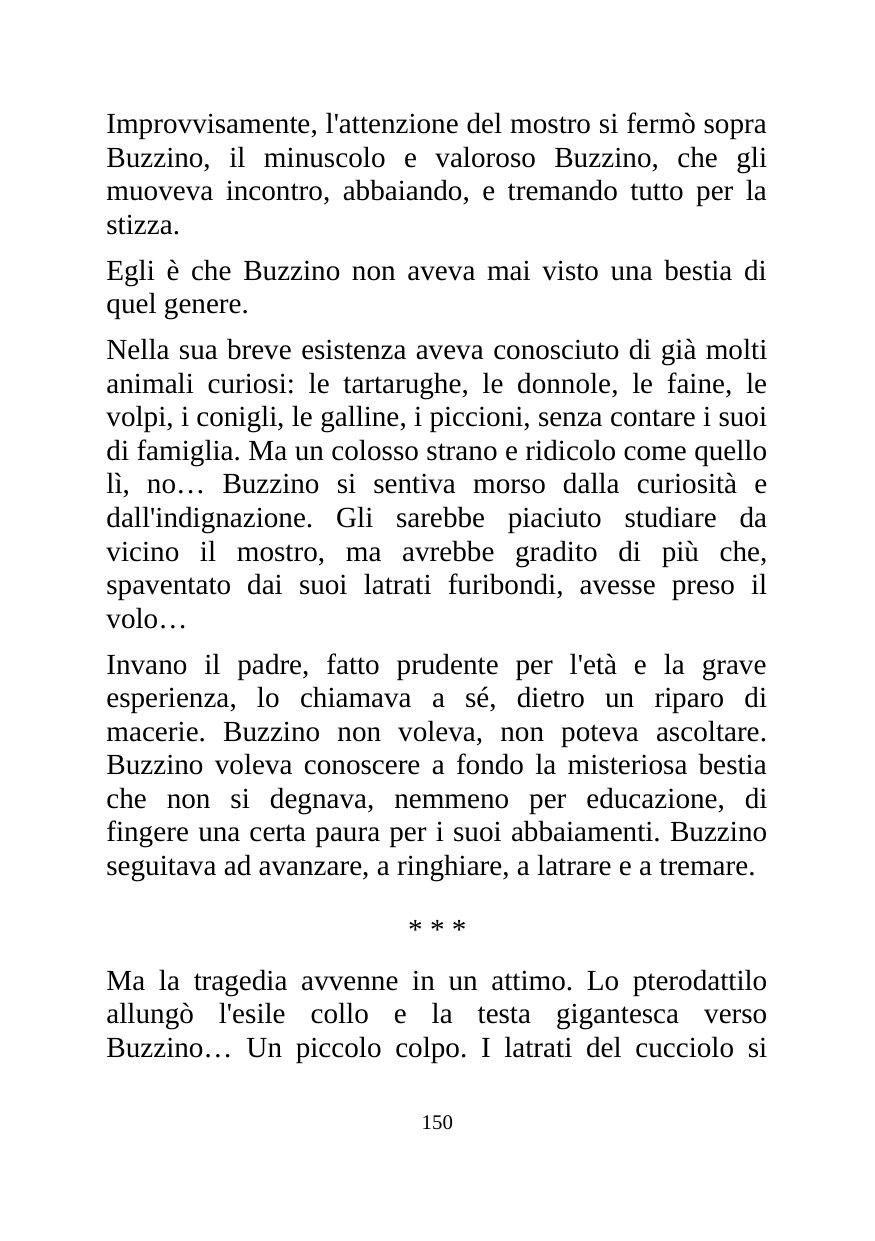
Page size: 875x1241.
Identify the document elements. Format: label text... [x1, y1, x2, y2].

text Improvvisamente, l'attenzione del mostro si fermò sopra Buzzino, il minuscolo e valoroso Buzzino, che gli muoveva incontro, abbaiando, e tremando tutto per la stizza. [106, 106, 768, 240]
text Egli è che Buzzino non aveva mai visto una bestia di quel genere. [106, 253, 768, 320]
text Nella sua breve esistenza aveva conosciuto di già molti animali curiosi: le tartarughe, le donnole, le faine, le volpi, i conigli, le galline, i piccioni, senza contare i suoi di famiglia. Ma un colosso strano e ridicolo come quello lì, no… Buzzino si sentiva morso dalla curiosità e dall'indignazione. Gli sarebbe piaciuto studiare da vicino il mostro, ma avrebbe gradito di più che, spaventato dai suoi latrati furibondi, avesse preso il volo… [106, 332, 768, 634]
text Invano il padre, fatto prudente per l'età e la grave esperienza, lo chiamava a sé, dietro un riparo di macerie. Buzzino non voleva, non poteva ascoltare. Buzzino voleva conoscere a fondo la misteriosa bestia che non si degnava, nemmeno per educazione, di fingere una certa paura per i suoi abbaiamenti. Buzzino seguitava ad avanzare, a ringhiare, a latrare e a tremare. [106, 647, 768, 882]
text * * * [106, 912, 768, 945]
text Ma la tragedia avvenne in un attimo. Lo pterodattilo allungò l'esile collo e la testa gigantesca verso Buzzino… Un piccolo colpo. I latrati del cucciolo si [106, 963, 768, 1064]
